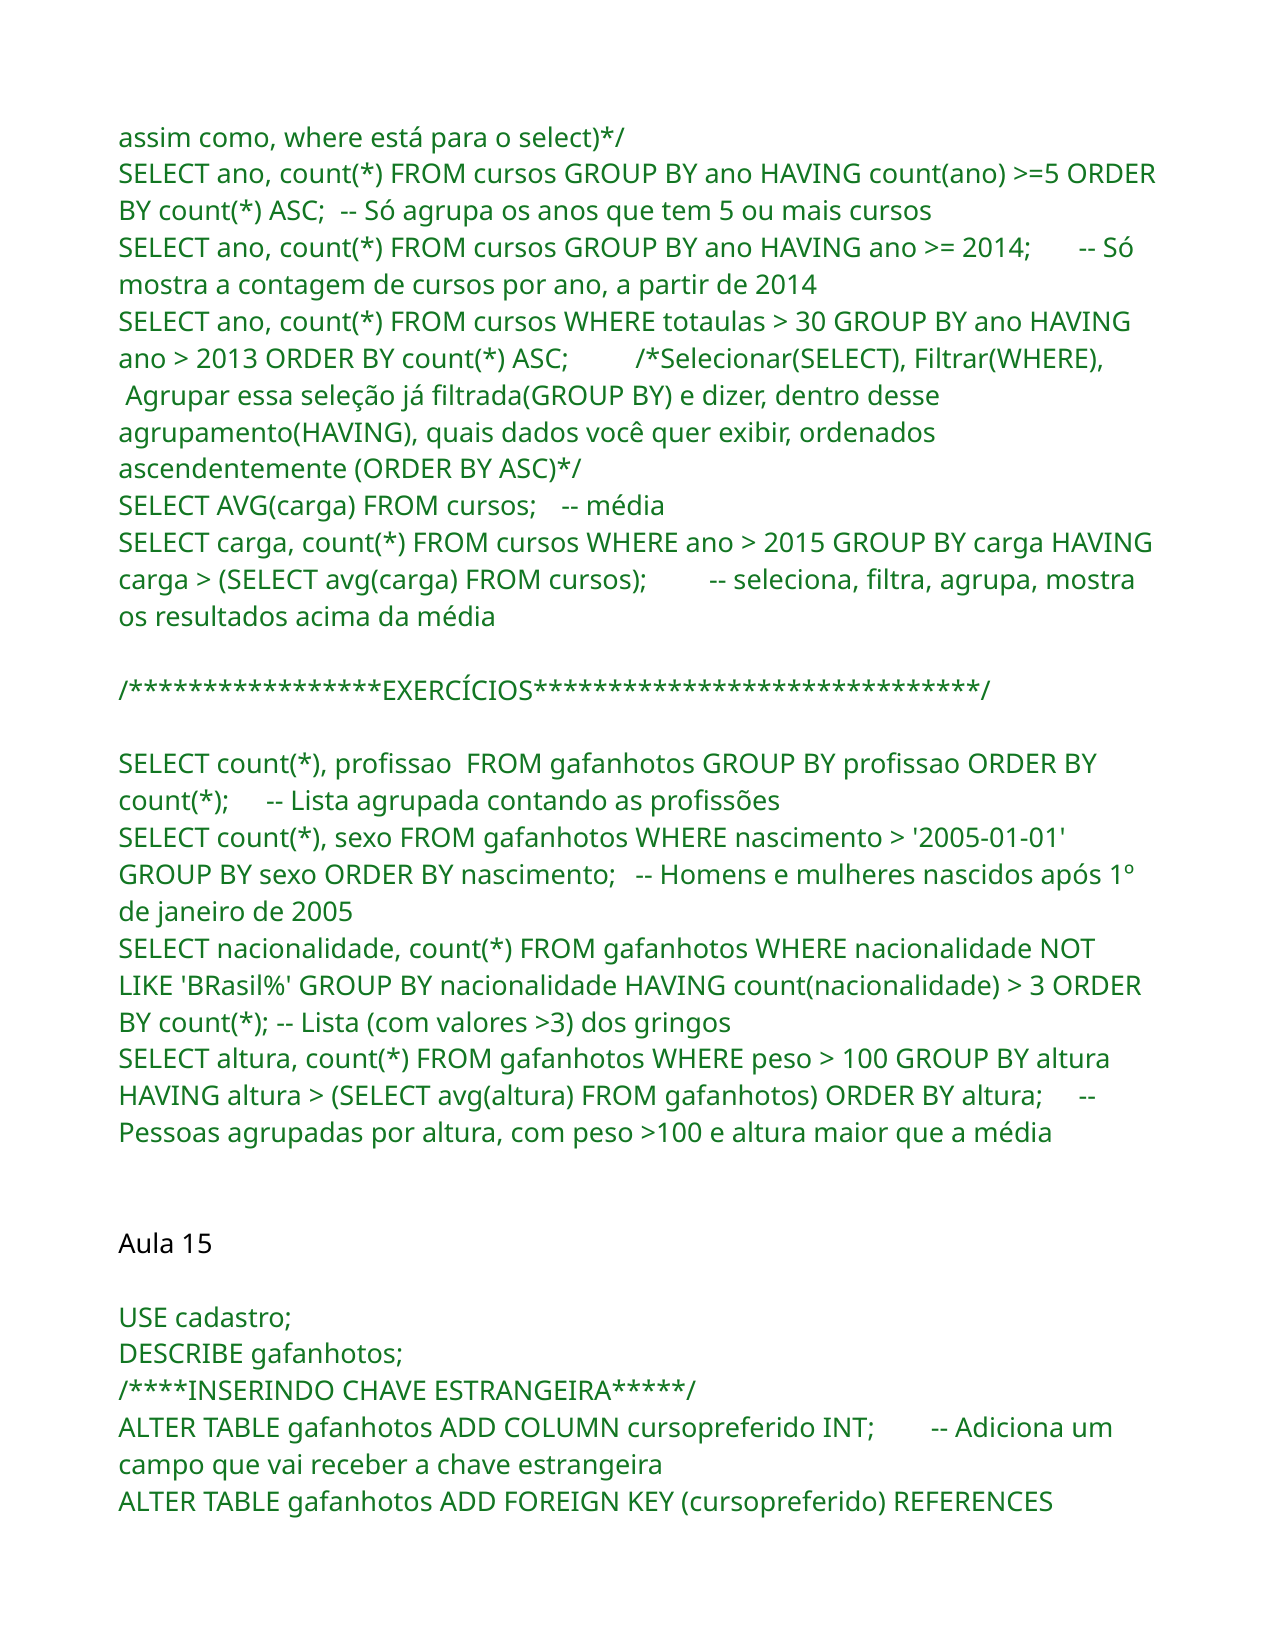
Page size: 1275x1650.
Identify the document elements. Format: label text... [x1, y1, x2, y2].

text assim como, where está para o select)*/ SELECT ano, count(*) FROM cursos GROUP BY ano HAVING count(ano) >=5 ORDER BY count(*) ASC; -- Só agrupa os anos que tem 5 ou mais cursos SELECT ano, count(*) FROM cursos GROUP BY ano HAVING ano >= 2014; -- Só mostra a contagem de cursos por ano, a partir de 2014 SELECT ano, count(*) FROM cursos WHERE totaulas > 30 GROUP BY ano HAVING ano > 2013 ORDER BY count(*) ASC; /*Selecionar(SELECT), Filtrar(WHERE), Agrupar essa seleção já filtrada(GROUP BY) e dizer, dentro desse agrupamento(HAVING), quais dados você quer exibir, ordenados ascendentemente (ORDER BY ASC)*/ SELECT AVG(carga) FROM cursos; -- média SELECT carga, count(*) FROM cursos WHERE ano > 2015 GROUP BY carga HAVING carga > (SELECT avg(carga) FROM cursos); -- seleciona, filtra, agrupa, mostra os resultados acima da média /*****************EXERCÍCIOS******************************/ SELECT count(*), profissao FROM gafanhotos GROUP BY profissao ORDER BY count(*); -- Lista agrupada contando as profissões SELECT count(*), sexo FROM gafanhotos WHERE nascimento > '2005-01-01' GROUP BY sexo ORDER BY nascimento; -- Homens e mulheres nascidos após 1º de janeiro de 2005 SELECT nacionalidade, count(*) FROM gafanhotos WHERE nacionalidade NOT LIKE 'BRasil%' GROUP BY nacionalidade HAVING count(nacionalidade) > 3 ORDER BY count(*); -- Lista (com valores >3) dos gringos SELECT altura, count(*) FROM gafanhotos WHERE peso > 100 GROUP BY altura HAVING altura > (SELECT avg(altura) FROM gafanhotos) ORDER BY altura; -- Pessoas agrupadas por altura, com peso >100 e altura maior que a média [118, 118, 1157, 1187]
text USE cadastro; DESCRIBE gafanhotos; /****INSERINDO CHAVE ESTRANGEIRA*****/ ALTER TABLE gafanhotos ADD COLUMN cursopreferido INT; -- Adiciona um campo que vai receber a chave estrangeira ALTER TABLE gafanhotos ADD FOREIGN KEY (cursopreferido) REFERENCES [118, 1298, 1157, 1519]
text Aula 15 [118, 1224, 1157, 1261]
